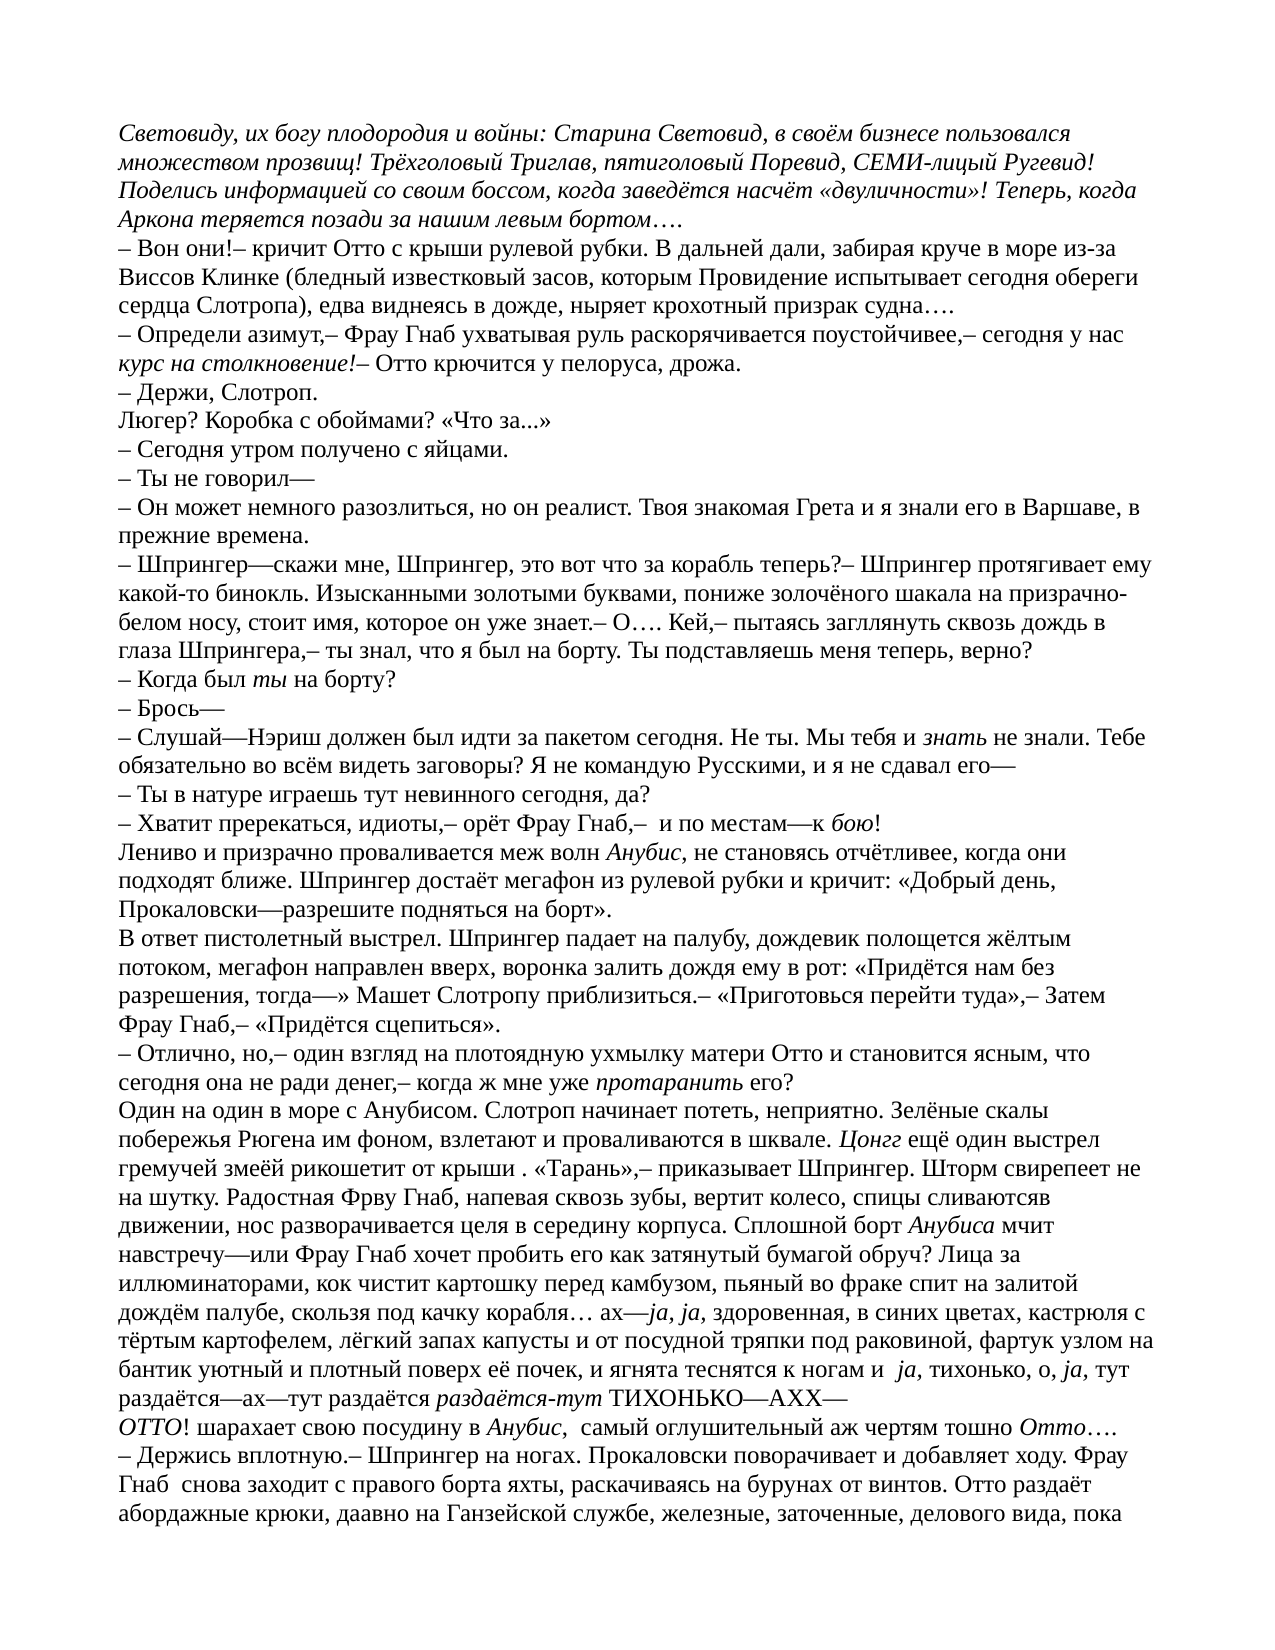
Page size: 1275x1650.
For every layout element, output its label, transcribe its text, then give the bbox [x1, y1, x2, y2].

text – Вон они!– кричит Отто с крыши рулевой рубки. В дальней дали, забирая круче в море из-за Виссов Клинке (бледный известковый засов, которым Провидение испытывает сегодня обереги сердца Слотропа), едва виднеясь в дожде, ныряет крохотный призрак судна…. [118, 233, 1157, 319]
text – Когда был ты на борту? [118, 664, 1157, 693]
text – Ты не говорил— [118, 463, 1157, 492]
text ОТТО! шарахает свою посудину в Анубис, самый оглушительный аж чертям тошно Отто…. [118, 1412, 1157, 1441]
text Лениво и призрачно проваливается меж волн Анубис, не становясь отчётливее, когда они подходят ближе. Шпрингер достаёт мегафон из рулевой рубки и кричит: «Добрый день, Прокаловски—разрешите подняться на борт». [118, 837, 1157, 923]
text – Шпрингер—скажи мне, Шпрингер, это вот что за корабль теперь?– Шпрингер протягивает ему какой-то бинокль. Изысканными золотыми буквами, пониже золочёного шакала на призрачно-белом носу, стоит имя, которое он уже знает.– О…. Кей,– пытаясь загллянуть сквозь дождь в глаза Шпрингера,– ты знал, что я был на борту. Ты подставляешь меня теперь, верно? [118, 549, 1157, 664]
text – Слушай—Нэриш должен был идти за пакетом сегодня. Не ты. Мы тебя и знать не знали. Тебе обязательно во всём видеть заговоры? Я не командую Русскими, и я не сдавал его— [118, 722, 1157, 779]
text – Он может немного разозлиться, но он реалист. Твоя знакомая Грета и я знали его в Варшаве, в прежние времена. [118, 492, 1157, 549]
text – Сегодня утром получено с яйцами. [118, 434, 1157, 463]
text – Держи, Слотроп. [118, 377, 1157, 406]
text Люгер? Коробка с обоймами? «Что за...» [118, 406, 1157, 434]
text – Определи азимут,– Фрау Гнаб ухватывая руль раскорячивается поустойчивее,– сегодня у нас курс на столкновение!– Отто крючится у пелоруса, дрожа. [118, 319, 1157, 377]
text В ответ пистолетный выстрел. Шпрингер падает на палубу, дождевик полощется жёлтым потоком, мегафон направлен вверх, воронка залить дождя ему в рот: «Придётся нам без разрешения, тогда—» Машет Слотропу приблизиться.– «Приготовься перейти туда»,– Затем Фрау Гнаб,– «Придётся сцепиться». [118, 923, 1157, 1038]
text – Ты в натуре играешь тут невинного сегодня, да? [118, 779, 1157, 808]
text – Отлично, но,– один взгляд на плотоядную ухмылку матери Отто и становится ясным, что сегодня она не ради денег,– когда ж мне уже протаранить его? [118, 1038, 1157, 1096]
text – Брось— [118, 693, 1157, 722]
text – Хватит пререкаться, идиоты,– орёт Фрау Гнаб,– и по местам—к бою! [118, 808, 1157, 837]
text Один на один в море с Анубисом. Слотроп начинает потеть, неприятно. Зелёные скалы побережья Рюгена им фоном, взлетают и проваливаются в шквале. Цонгг ещё один выстрел гремучей змеёй рикошетит от крыши . «Тарань»,– приказывает Шпрингер. Шторм свирепеет не на шутку. Радостная Фрву Гнаб, напевая сквозь зубы, вертит колесо, спицы сливаютсяв движении, нос разворачивается целя в середину корпуса. Сплошной борт Анубиса мчит навстречу—или Фрау Гнаб хочет пробить его как затянутый бумагой обруч? Лица за иллюминаторами, кок чистит картошку перед камбузом, пьяный во фраке спит на залитой дождём палубе, скользя под качку корабля… ах—ja, ja, здоровенная, в синих цветах, кастрюля с тёртым картофелем, лёгкий запах капусты и от посудной тряпки под раковиной, фартук узлом на бантик уютный и плотный поверх её почек, и ягнята теснятся к ногам и ja, тихонько, о, ja, тут раздаётся—ах—тут раздаётся раздаётся-тут ТИХОНЬКО—АХХ— [118, 1096, 1157, 1412]
text Световиду, их богу плодородия и войны: Старина Световид, в своём бизнесе пользовался множеством прозвищ! Трёхголовый Триглав, пятиголовый Поревид, СЕМИ-лицый Ругевид! Поделись информацией со своим боссом, когда заведётся насчёт «двуличности»! Теперь, когда Аркона теряется позади за нашим левым бортом…. [118, 118, 1157, 233]
text – Держись вплотную.– Шпрингер на ногах. Прокаловски поворачивает и добавляет ходу. Фрау Гнаб снова заходит с правого борта яхты, раскачиваясь на бурунах от винтов. Отто раздаёт абордажные крюки, даавно на Ганзейской службе, железные, заточенные, делового вида, пока [118, 1441, 1157, 1527]
